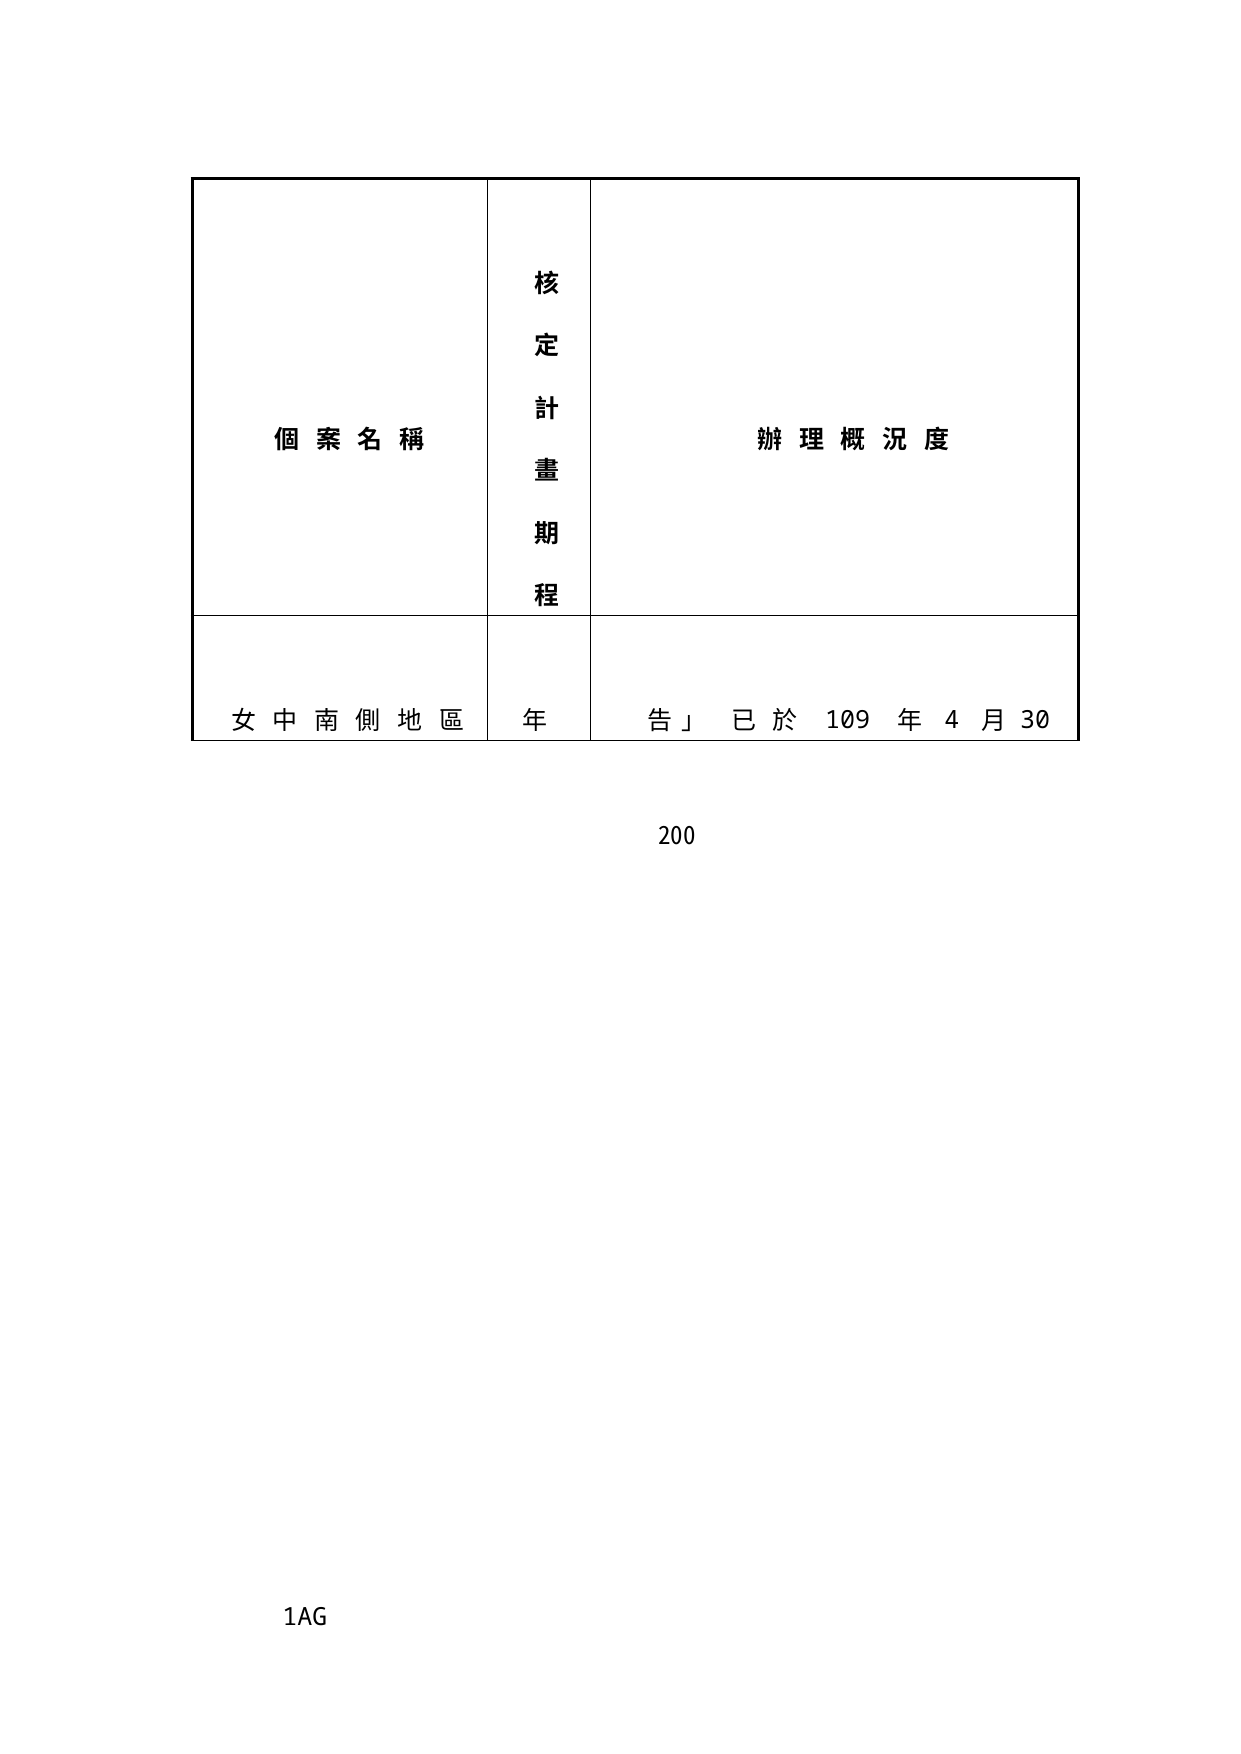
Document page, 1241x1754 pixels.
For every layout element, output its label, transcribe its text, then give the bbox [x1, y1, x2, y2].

table_header 核定計畫期程 [488, 180, 590, 615]
table_header 個案名稱 [194, 180, 487, 615]
table_cell 年 [488, 616, 590, 740]
table_cell 告」已於109年4月30 [591, 616, 1077, 740]
table_header 辦理概況度 [591, 180, 1077, 615]
table_cell 女中南側地區 [194, 616, 487, 740]
